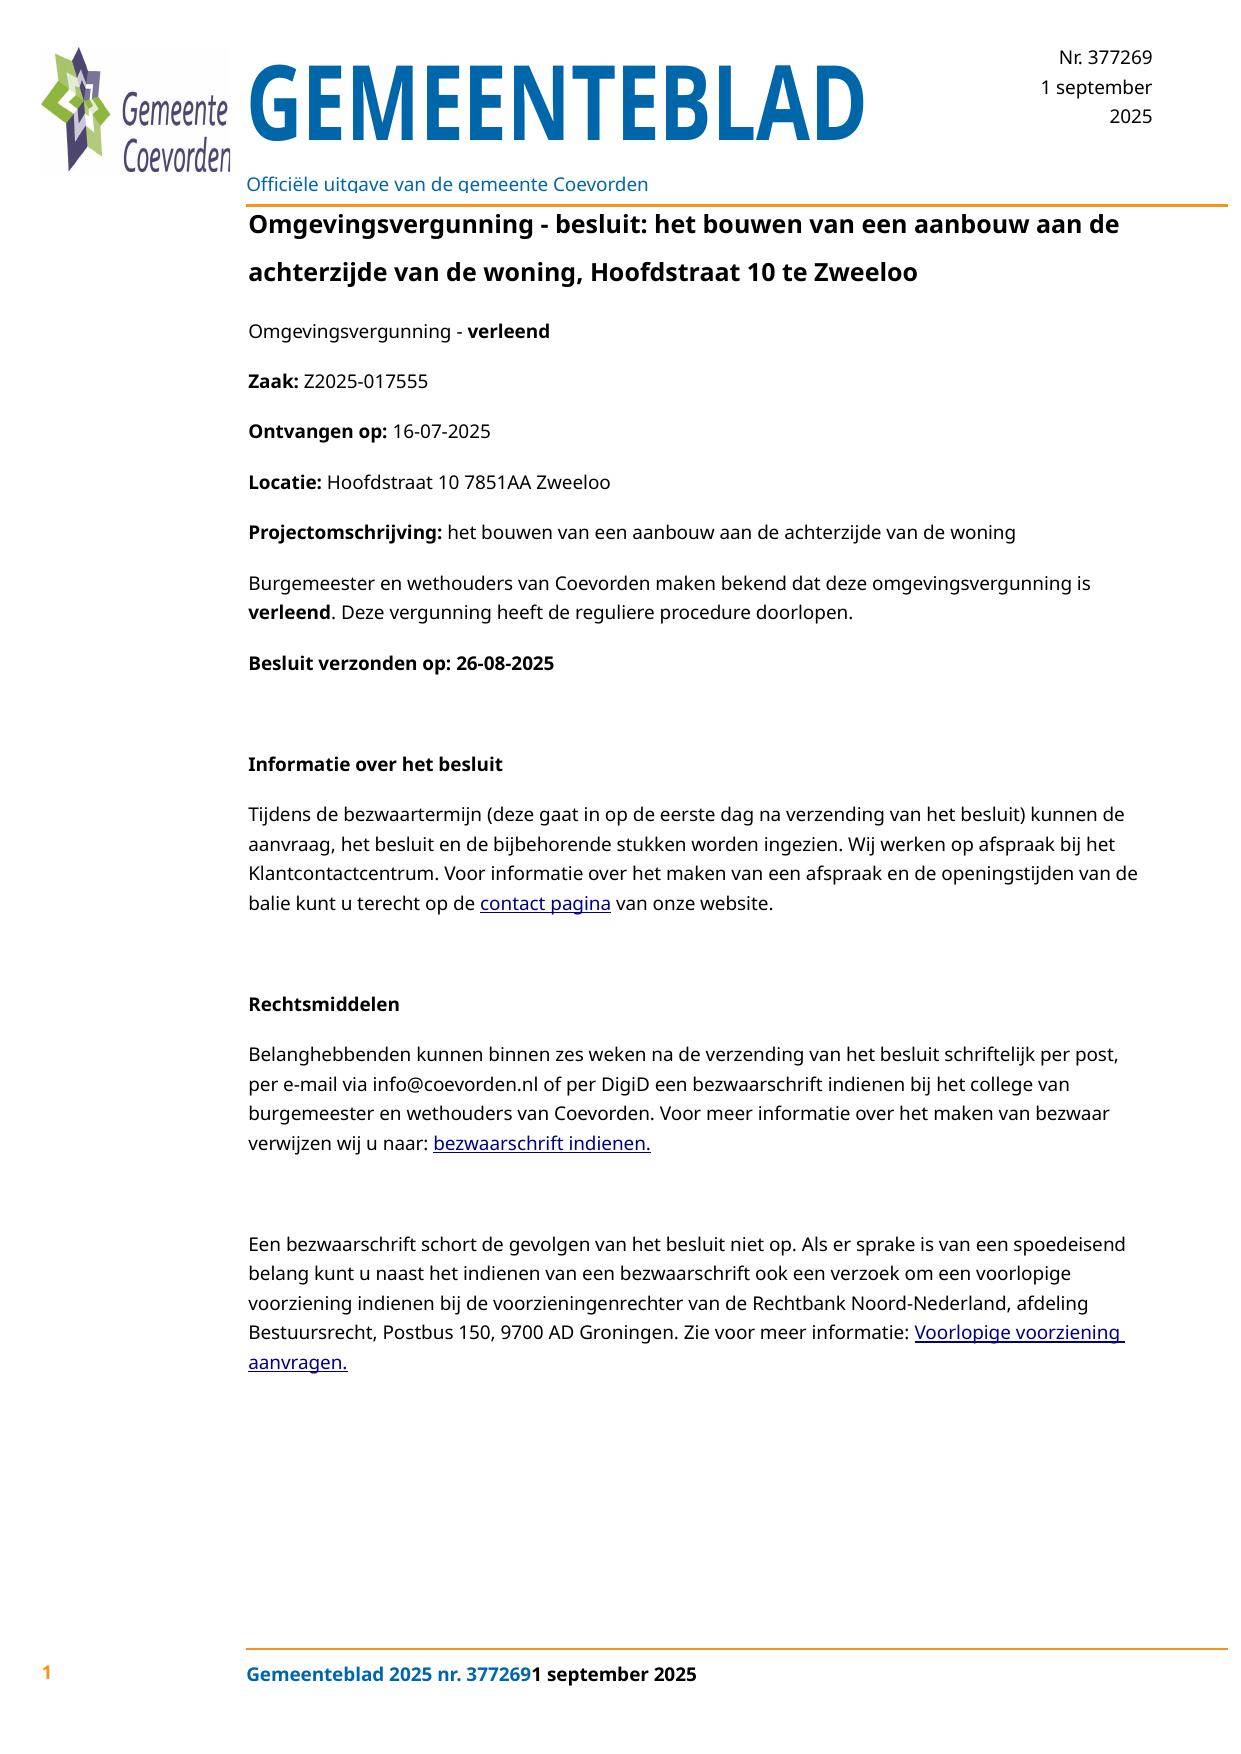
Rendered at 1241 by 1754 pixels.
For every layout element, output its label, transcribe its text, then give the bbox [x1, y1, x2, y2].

picture [41, 47, 231, 172]
text Omgevingsvergunning - verleend [248, 318, 1152, 344]
text Tijdens de bezwaartermijn (deze gaat in op de eerste dag na verzending van het besluit) kunnen de aanvraag, het besluit en de bijbehorende stukken worden ingezien. Wij werken op afspraak bij het Klantcontactcentrum. Voor informatie over het maken van een afspraak en de openingstijden van de balie kunt u terecht op de contact pagina van onze website. [248, 801, 1152, 916]
text Een bezwaarschrift schort de gevolgen van het besluit niet op. Als er sprake is van een spoedeisend belang kunt u naast het indienen van een bezwaarschrift ook een verzoek om een voorlopige voorziening indienen bij de voorzieningenrechter van de Rechtbank Noord-Nederland, afdeling Bestuursrecht, Postbus 150, 9700 AD Groningen. Zie voor meer informatie: Voorlopige voorziening aanvragen. [248, 1231, 1152, 1375]
text Zaak: Z2025-017555 [248, 368, 1152, 394]
text Belanghebbenden kunnen binnen zes weken na de verzending van het besluit schriftelijk per post, per e-mail via info@coevorden.nl of per DigiD een bezwaarschrift indienen bij het college van burgemeester en wethouders van Coevorden. Voor meer informatie over het maken van bezwaar verwijzen wij u naar: bezwaarschrift indienen. [248, 1041, 1152, 1156]
text Projectomschrijving: het bouwen van een aanbouw aan de achterzijde van de woning [248, 519, 1152, 545]
text Besluit verzonden op: 26-08-2025 [248, 650, 1152, 676]
text Ontvangen op: 16-07-2025 [248, 419, 1152, 444]
text Rechtsmiddelen [248, 991, 1152, 1017]
text Informatie over het besluit [248, 751, 1152, 777]
text Locatie: Hoofdstraat 10 7851AA Zweeloo [248, 469, 1152, 495]
text Omgevingsvergunning - besluit: het bouwen van een aanbouw aan de achterzijde van de woning, Hoofdstraat 10 te Zweeloo [248, 207, 1152, 288]
text Burgemeester en wethouders van Coevorden maken bekend dat deze omgevingsvergunning is verleend. Deze vergunning heeft de reguliere procedure doorlopen. [248, 570, 1152, 625]
